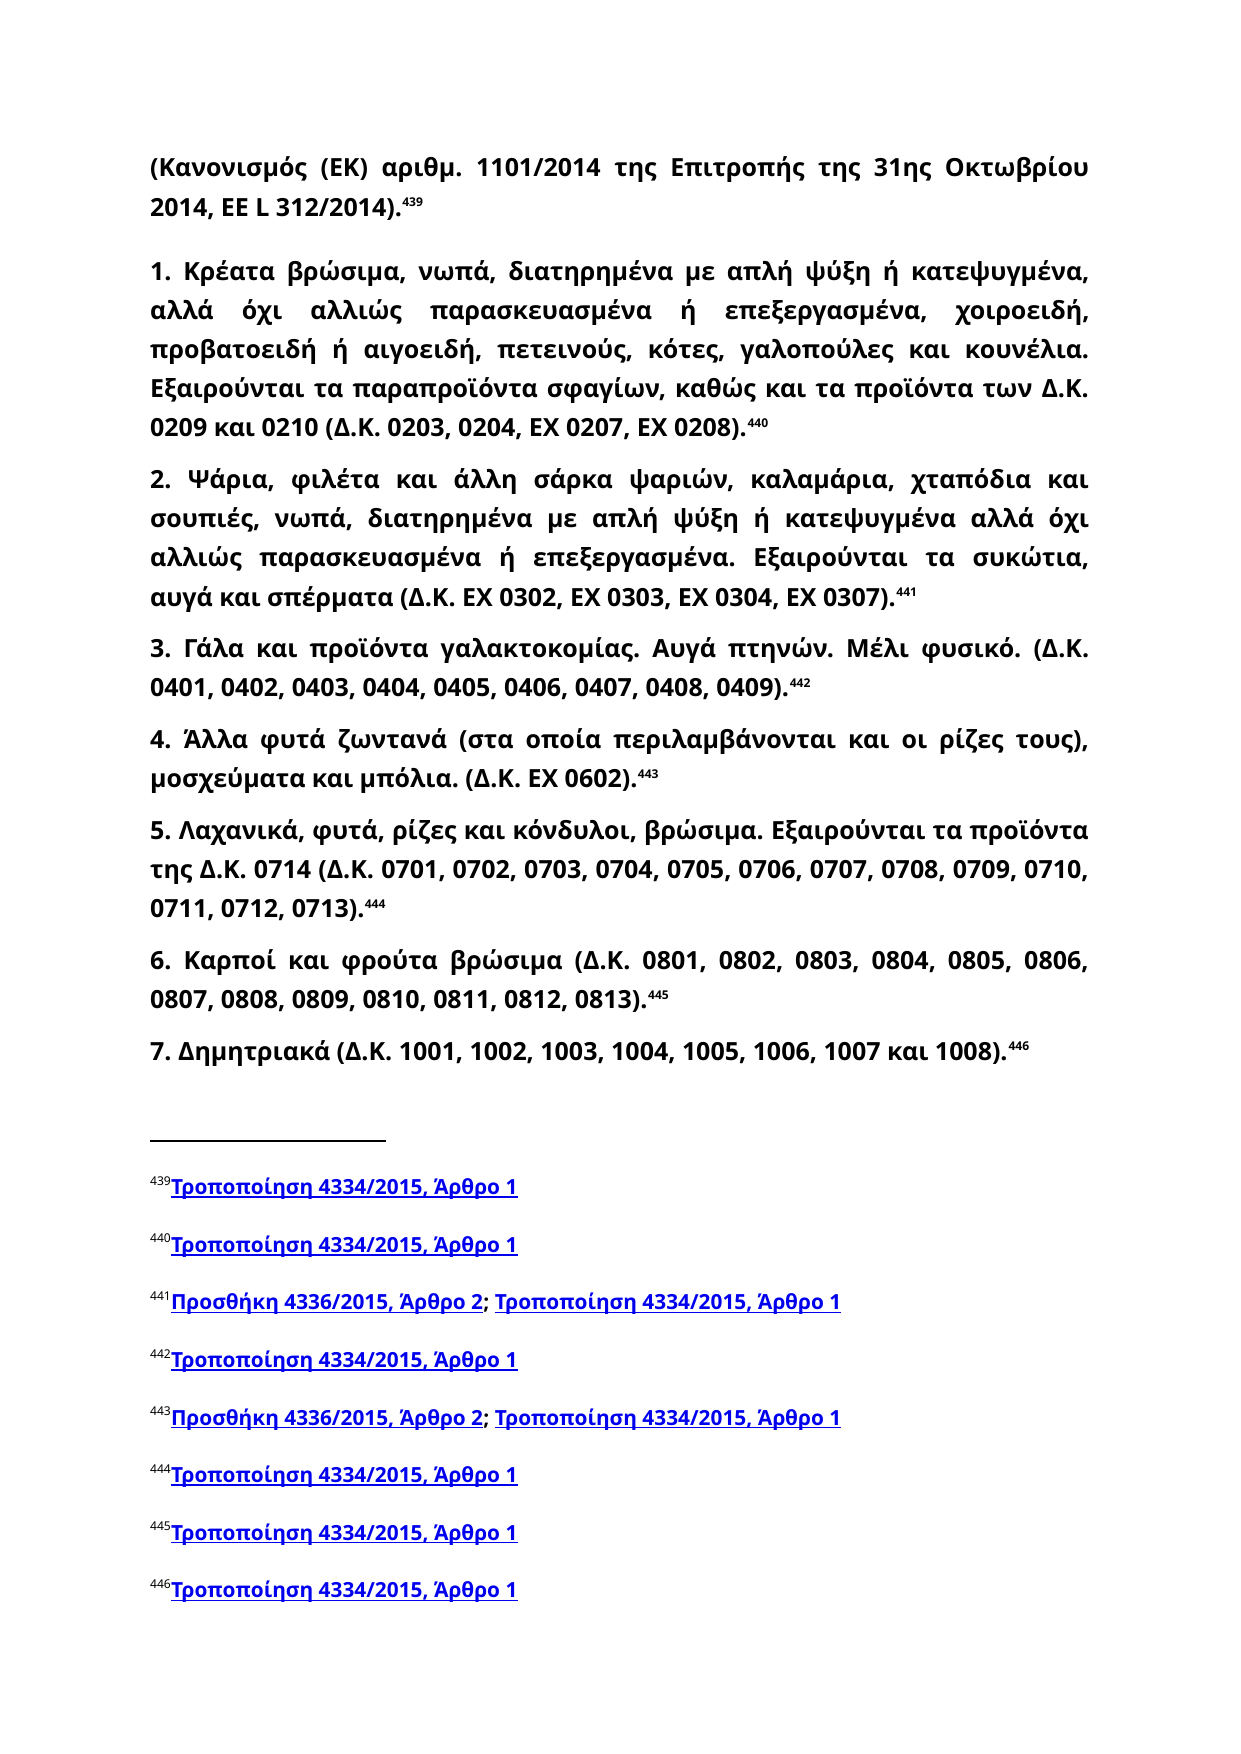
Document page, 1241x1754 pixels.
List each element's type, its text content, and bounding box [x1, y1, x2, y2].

text Τροποποίηση 4334/2015, Άρθρο 1 [150, 1172, 1090, 1201]
text 6. Καρποί και φρούτα βρώσιμα (Δ.Κ. 0801, 0802, 0803, 0804, 0805, 0806, 0807, 0808, 0809, 0810, 0811, 0812, 0813). [150, 942, 1090, 1016]
text Τροποποίηση 4334/2015, Άρθρο 1 [150, 1518, 1090, 1546]
text (Κανονισμός (ΕΚ) αριθμ. 1101/2014 της Επιτροπής της 31ης Οκτωβρίου 2014, ΕΕ L 312/2014). [150, 150, 1090, 223]
text 1. Κρέατα βρώσιμα, νωπά, διατηρημένα με απλή ψύξη ή κατεψυγμένα, αλλά όχι αλλιώς παρασκευασμένα ή επεξεργασμένα, χοιροειδή, προβατοειδή ή αιγοειδή, πετεινούς, κότες, γαλοπούλες και κουνέλια. Εξαιρούνται τα παραπροϊόντα σφαγίων, καθώς και τα προϊόντα των Δ.Κ. 0209 και 0210 (Δ.Κ. 0203, 0204, ΕΧ 0207, ΕΧ 0208). [150, 253, 1090, 444]
text 3. Γάλα και προϊόντα γαλακτοκομίας. Αυγά πτηνών. Μέλι φυσικό. (Δ.Κ. 0401, 0402, 0403, 0404, 0405, 0406, 0407, 0408, 0409). [150, 631, 1090, 704]
text Τροποποίηση 4334/2015, Άρθρο 1 [150, 1345, 1090, 1373]
text Τροποποίηση 4334/2015, Άρθρο 1 [150, 1576, 1090, 1604]
text 7. Δημητριακά (Δ.Κ. 1001, 1002, 1003, 1004, 1005, 1006, 1007 και 1008). [150, 1033, 1090, 1067]
text Προσθήκη 4336/2015, Άρθρο 2; Τροποποίηση 4334/2015, Άρθρο 1 [150, 1287, 1090, 1316]
text 5. Λαχανικά, φυτά, ρίζες και κόνδυλοι, βρώσιμα. Εξαιρούνται τα προϊόντα της Δ.Κ. 0714 (Δ.Κ. 0701, 0702, 0703, 0704, 0705, 0706, 0707, 0708, 0709, 0710, 0711, 0712, 0713). [150, 812, 1090, 925]
text 4. Άλλα φυτά ζωντανά (στα οποία περιλαμβάνονται και οι ρίζες τους), μοσχεύματα και μπόλια. (Δ.Κ. ΕΧ 0602). [150, 722, 1090, 795]
text 2. Ψάρια, φιλέτα και άλλη σάρκα ψαριών, καλαμάρια, χταπόδια και σουπιές, νωπά, διατηρημένα με απλή ψύξη ή κατεψυγμένα αλλά όχι αλλιώς παρασκευασμένα ή επεξεργασμένα. Εξαιρούνται τα συκώτια, αυγά και σπέρματα (Δ.Κ. ΕΧ 0302, ΕΧ 0303, ΕΧ 0304, ΕΧ 0307). [150, 462, 1090, 613]
text Τροποποίηση 4334/2015, Άρθρο 1 [150, 1460, 1090, 1489]
text Τροποποίηση 4334/2015, Άρθρο 1 [150, 1230, 1090, 1258]
text Προσθήκη 4336/2015, Άρθρο 2; Τροποποίηση 4334/2015, Άρθρο 1 [150, 1403, 1090, 1431]
